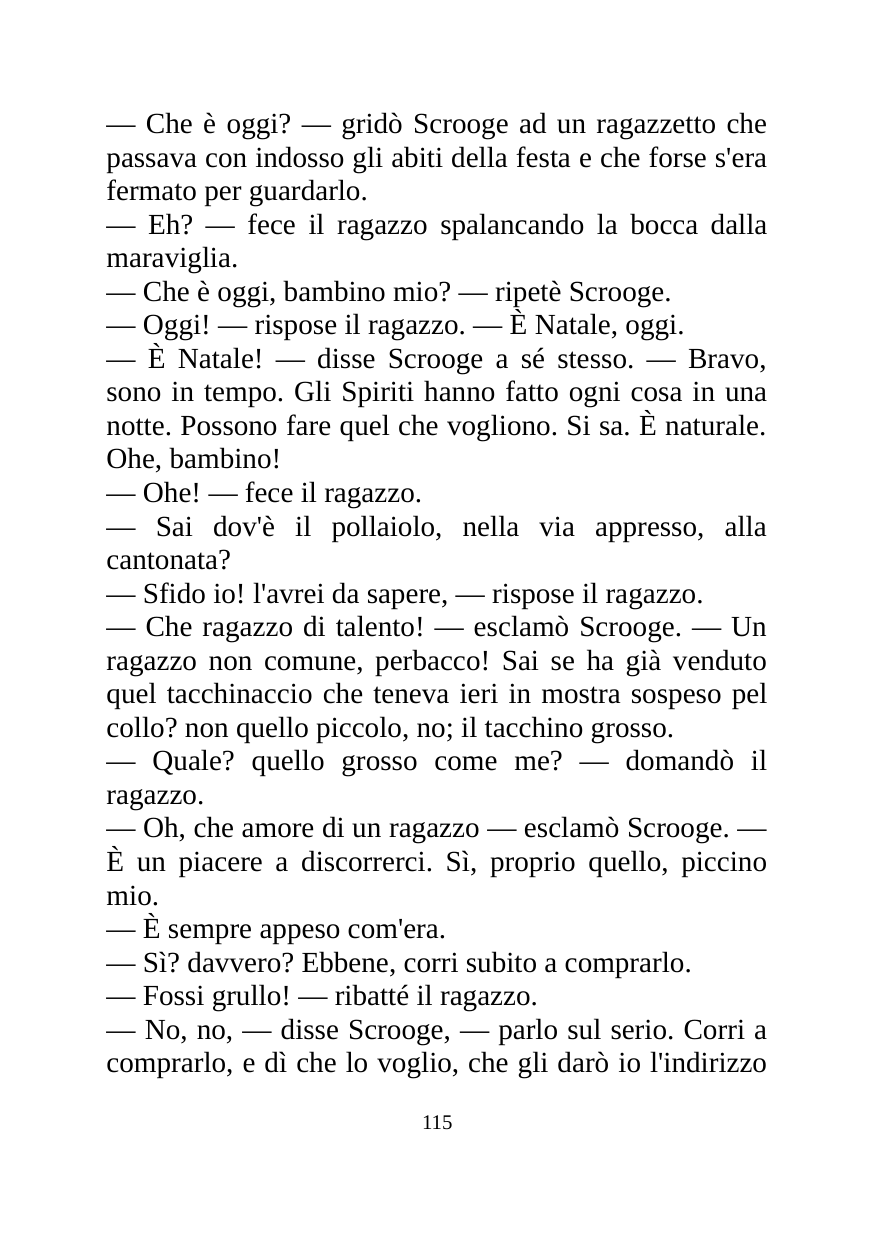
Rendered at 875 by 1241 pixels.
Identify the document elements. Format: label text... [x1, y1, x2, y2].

text — Quale? quello grosso come me? — domandò il ragazzo. [106, 743, 768, 811]
text — No, no, — disse Scrooge, — parlo sul serio. Corri a comprarlo, e dì che lo voglio, che gli darò io l'indirizzo [106, 1012, 768, 1079]
text — Sai dov'è il pollaiolo, nella via appresso, alla cantonata? [106, 509, 768, 576]
text — Sì? davvero? Ebbene, corri subito a comprarlo. [106, 945, 768, 978]
text — Oggi! — rispose il ragazzo. — È Natale, oggi. [106, 307, 768, 341]
text — Sfido io! l'avrei da sapere, — rispose il ragazzo. [106, 576, 768, 609]
text — Che è oggi? — gridò Scrooge ad un ragazzetto che passava con indosso gli abiti della festa e che forse s'era fermato per guardarlo. [106, 106, 768, 207]
text — Fossi grullo! — ribatté il ragazzo. [106, 978, 768, 1012]
text — È Natale! — disse Scrooge a sé stesso. — Bravo, sono in tempo. Gli Spiriti hanno fatto ogni cosa in una notte. Possono fare quel che vogliono. Si sa. È naturale. Ohe, bambino! [106, 341, 768, 475]
text — Che ragazzo di talento! — esclamò Scrooge. — Un ragazzo non comune, perbacco! Sai se ha già venduto quel tacchinaccio che teneva ieri in mostra sospeso pel collo? non quello piccolo, no; il tacchino grosso. [106, 609, 768, 743]
text — Che è oggi, bambino mio? — ripetè Scrooge. [106, 274, 768, 307]
text — Ohe! — fece il ragazzo. [106, 475, 768, 509]
text — Oh, che amore di un ragazzo — esclamò Scrooge. — È un piacere a discorrerci. Sì, proprio quello, piccino mio. [106, 811, 768, 911]
text — Eh? — fece il ragazzo spalancando la bocca dalla maraviglia. [106, 207, 768, 274]
text — È sempre appeso com'era. [106, 911, 768, 945]
